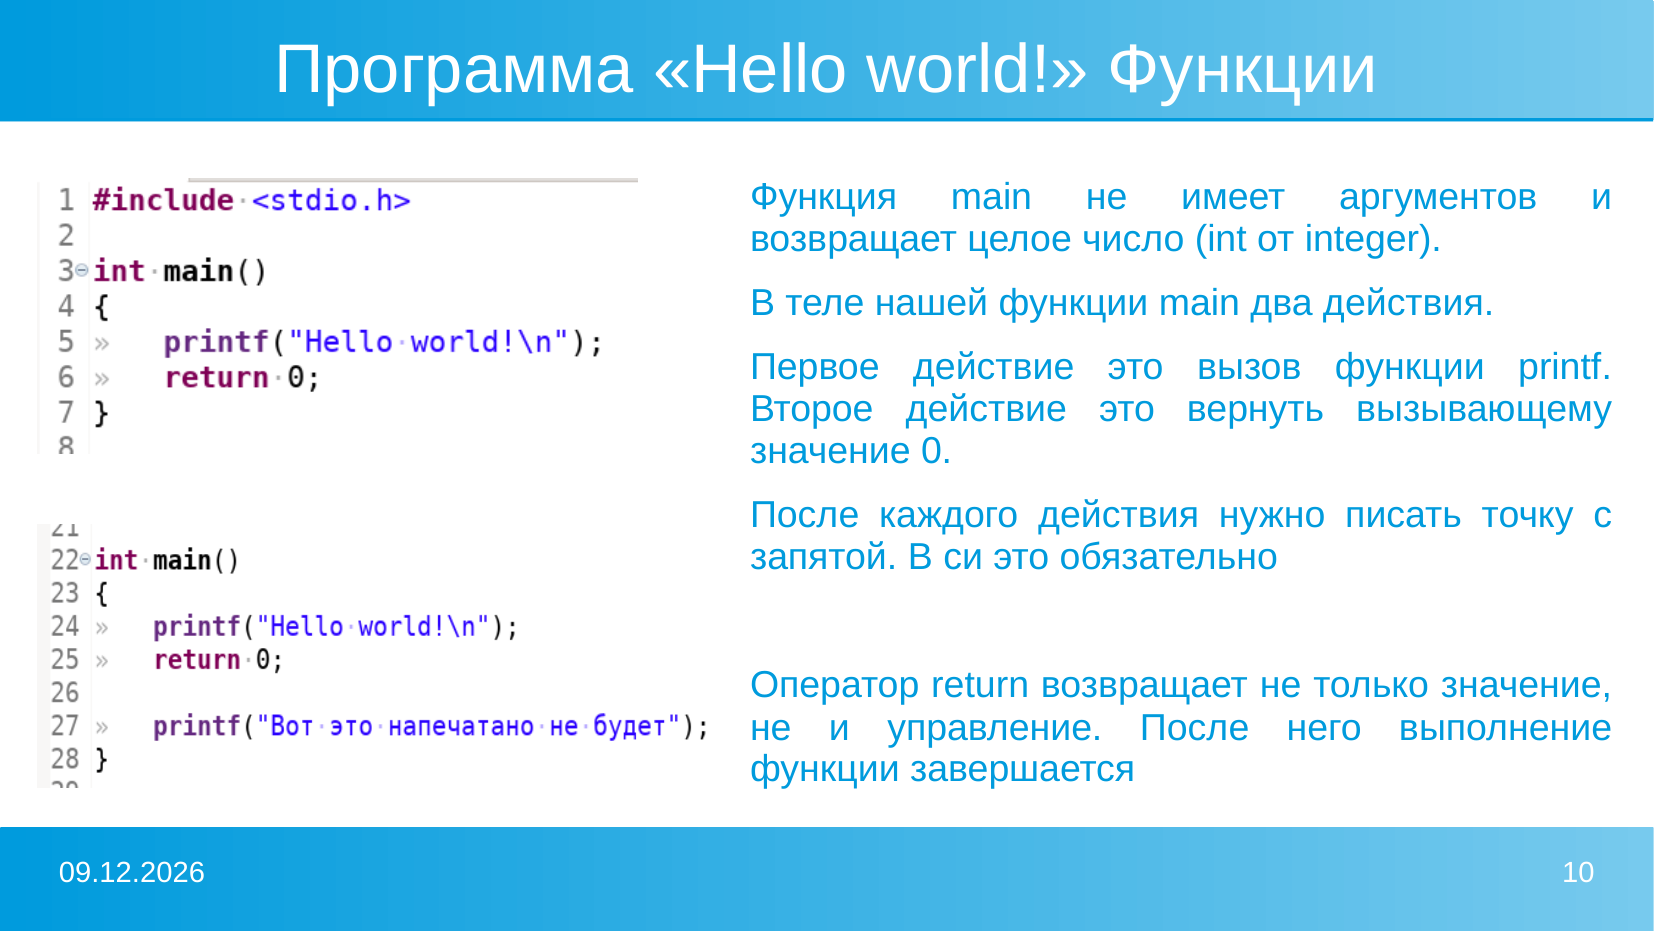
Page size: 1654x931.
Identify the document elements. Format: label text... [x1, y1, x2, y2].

title Программа «Hello world!» Функции [59, 29, 1595, 108]
list Функция main не имеет аргументов и возвращает целое число (int от integer). В теле нашей функции main два действия. Первое действие это вызов функции printf. Второе действие это вернуть вызывающему значение 0. После каждого действия нужно писать точку с запятой. В си это обязательно Оператор return возвращает не только значение, не и управление. После него выполнение функции завершается [750, 175, 1613, 826]
picture [37, 524, 751, 788]
picture [37, 178, 638, 454]
